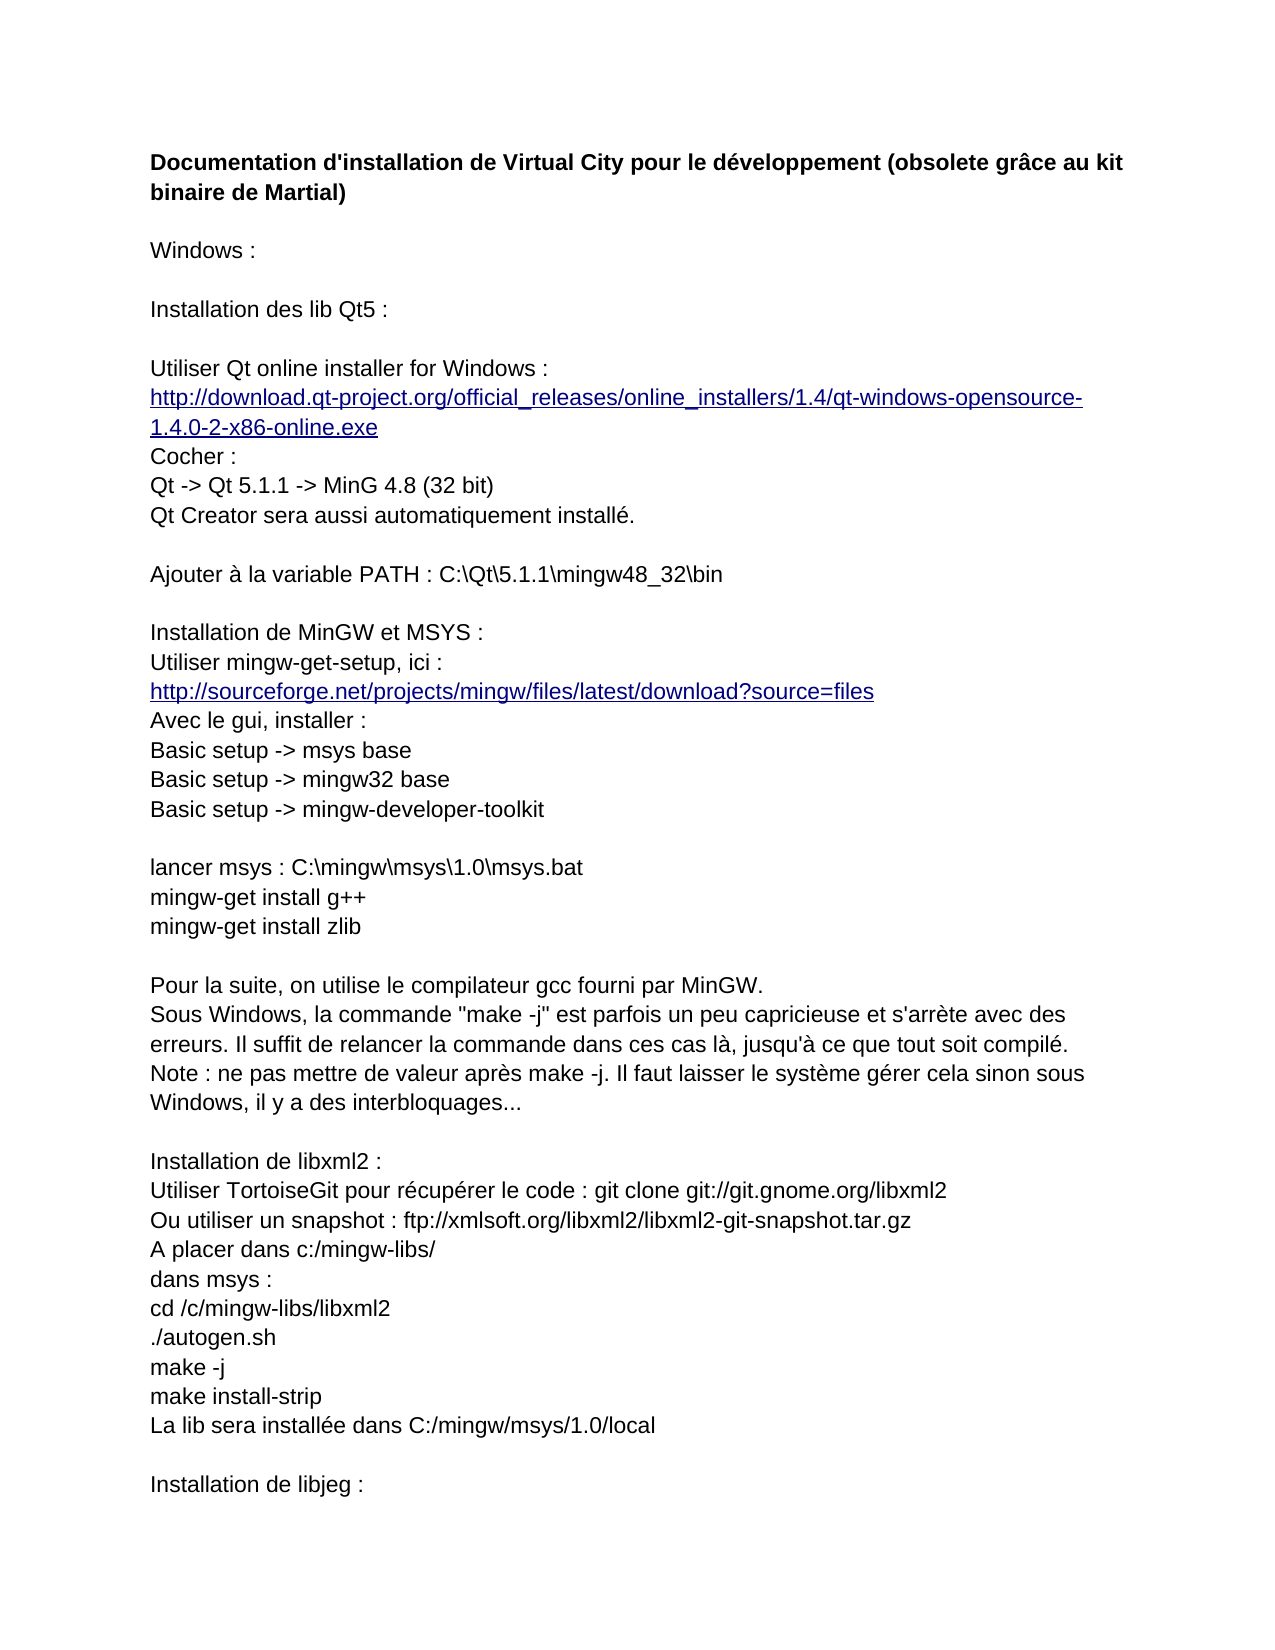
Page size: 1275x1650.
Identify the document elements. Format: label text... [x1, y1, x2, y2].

text Ou utiliser un snapshot : ftp://xmlsoft.org/libxml2/libxml2-git-snapshot.tar.gz [150, 1207, 1125, 1233]
text Utiliser Qt online installer for Windows : [150, 356, 1125, 381]
text cd /c/mingw-libs/libxml2 [150, 1296, 1125, 1321]
text Documentation d'installation de Virtual City pour le développement (obsolete grâce au kit binaire de Martial) [150, 150, 1125, 205]
text mingw-get install g++ [150, 884, 1125, 910]
text http://download.qt-project.org/official_releases/online_installers/1.4/qt-windows-opensource-1.4.0-2-x86-online.exe [150, 385, 1125, 440]
text Basic setup -> mingw-developer-toolkit [150, 796, 1125, 822]
text A placer dans c:/mingw-libs/ [150, 1237, 1125, 1262]
text dans msys : [150, 1266, 1125, 1292]
text Utiliser TortoiseGit pour récupérer le code : git clone git://git.gnome.org/libxml2 [150, 1178, 1125, 1204]
text La lib sera installée dans C:/mingw/msys/1.0/local [150, 1413, 1125, 1439]
text Sous Windows, la commande "make -j" est parfois un peu capricieuse et s'arrète avec des erreurs. Il suffit de relancer la commande dans ces cas là, jusqu'à ce que tout soit compilé. [150, 1002, 1125, 1057]
text Windows : [150, 238, 1125, 264]
text Qt Creator sera aussi automatiquement installé. [150, 502, 1125, 528]
text lancer msys : C:\mingw\msys\1.0\msys.bat [150, 855, 1125, 881]
text Installation de libjeg : [150, 1472, 1125, 1497]
text mingw-get install zlib [150, 914, 1125, 939]
text Basic setup -> mingw32 base [150, 767, 1125, 792]
text make install-strip [150, 1384, 1125, 1409]
text Note : ne pas mettre de valeur après make -j. Il faut laisser le système gérer cela sinon sous Windows, il y a des interbloquages... [150, 1061, 1125, 1116]
text Utiliser mingw-get-setup, ici : [150, 649, 1125, 675]
text Installation de MinGW et MSYS : [150, 620, 1125, 646]
text Installation des lib Qt5 : [150, 297, 1125, 322]
text Avec le gui, installer : [150, 708, 1125, 734]
text http://sourceforge.net/projects/mingw/files/latest/download?source=files [150, 679, 1125, 704]
text Installation de libxml2 : [150, 1149, 1125, 1174]
text Ajouter à la variable PATH : C:\Qt\5.1.1\mingw48_32\bin [150, 561, 1125, 587]
text Cocher : [150, 444, 1125, 469]
text make -j [150, 1354, 1125, 1380]
text Basic setup -> msys base [150, 737, 1125, 763]
text Pour la suite, on utilise le compilateur gcc fourni par MinGW. [150, 972, 1125, 998]
text Qt -> Qt 5.1.1 -> MinG 4.8 (32 bit) [150, 473, 1125, 499]
text ./autogen.sh [150, 1325, 1125, 1351]
